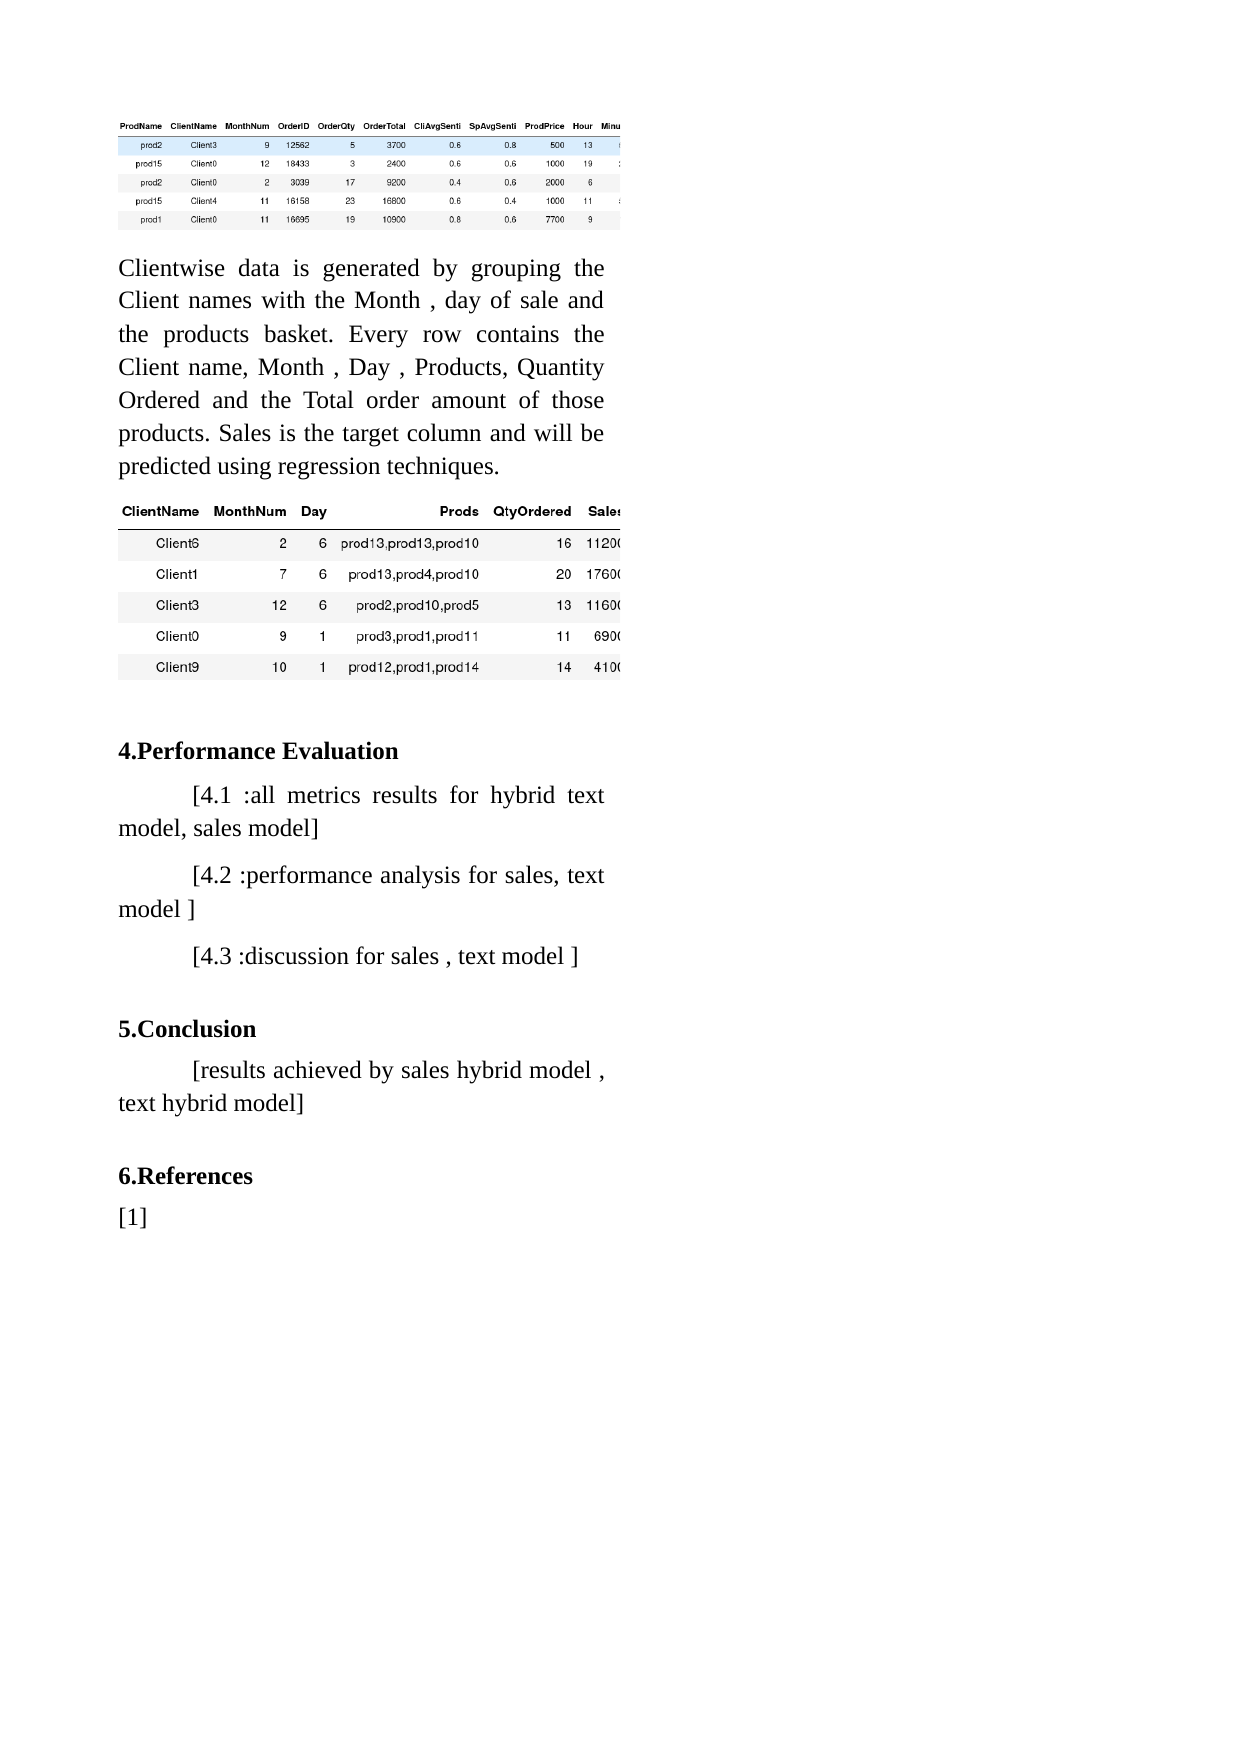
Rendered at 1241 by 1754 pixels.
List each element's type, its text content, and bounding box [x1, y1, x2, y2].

text [results achieved by sales hybrid model , text hybrid model] [118, 1055, 605, 1117]
text [4.1 :all metrics results for hybrid text model, sales model] [118, 780, 605, 842]
text [4.3 :discussion for sales , text model ] [118, 941, 605, 970]
picture [118, 498, 621, 680]
subtitle 4.Performance Evaluation [118, 724, 605, 767]
subtitle 5.Conclusion [118, 1014, 605, 1043]
text Clientwise data is generated by grouping the Client names with the Month , day of sale and the products basket. Every row contains the Client name, Month , Day , Products, Quantity Ordered and the Total order amount of those products. Sales is the target column and will be predicted using regression techniques. [118, 253, 605, 479]
text [1] [118, 1202, 605, 1231]
text [4.2 :performance analysis for sales, text model ] [118, 861, 605, 922]
subtitle 6.References [118, 1161, 605, 1189]
picture [118, 118, 621, 234]
